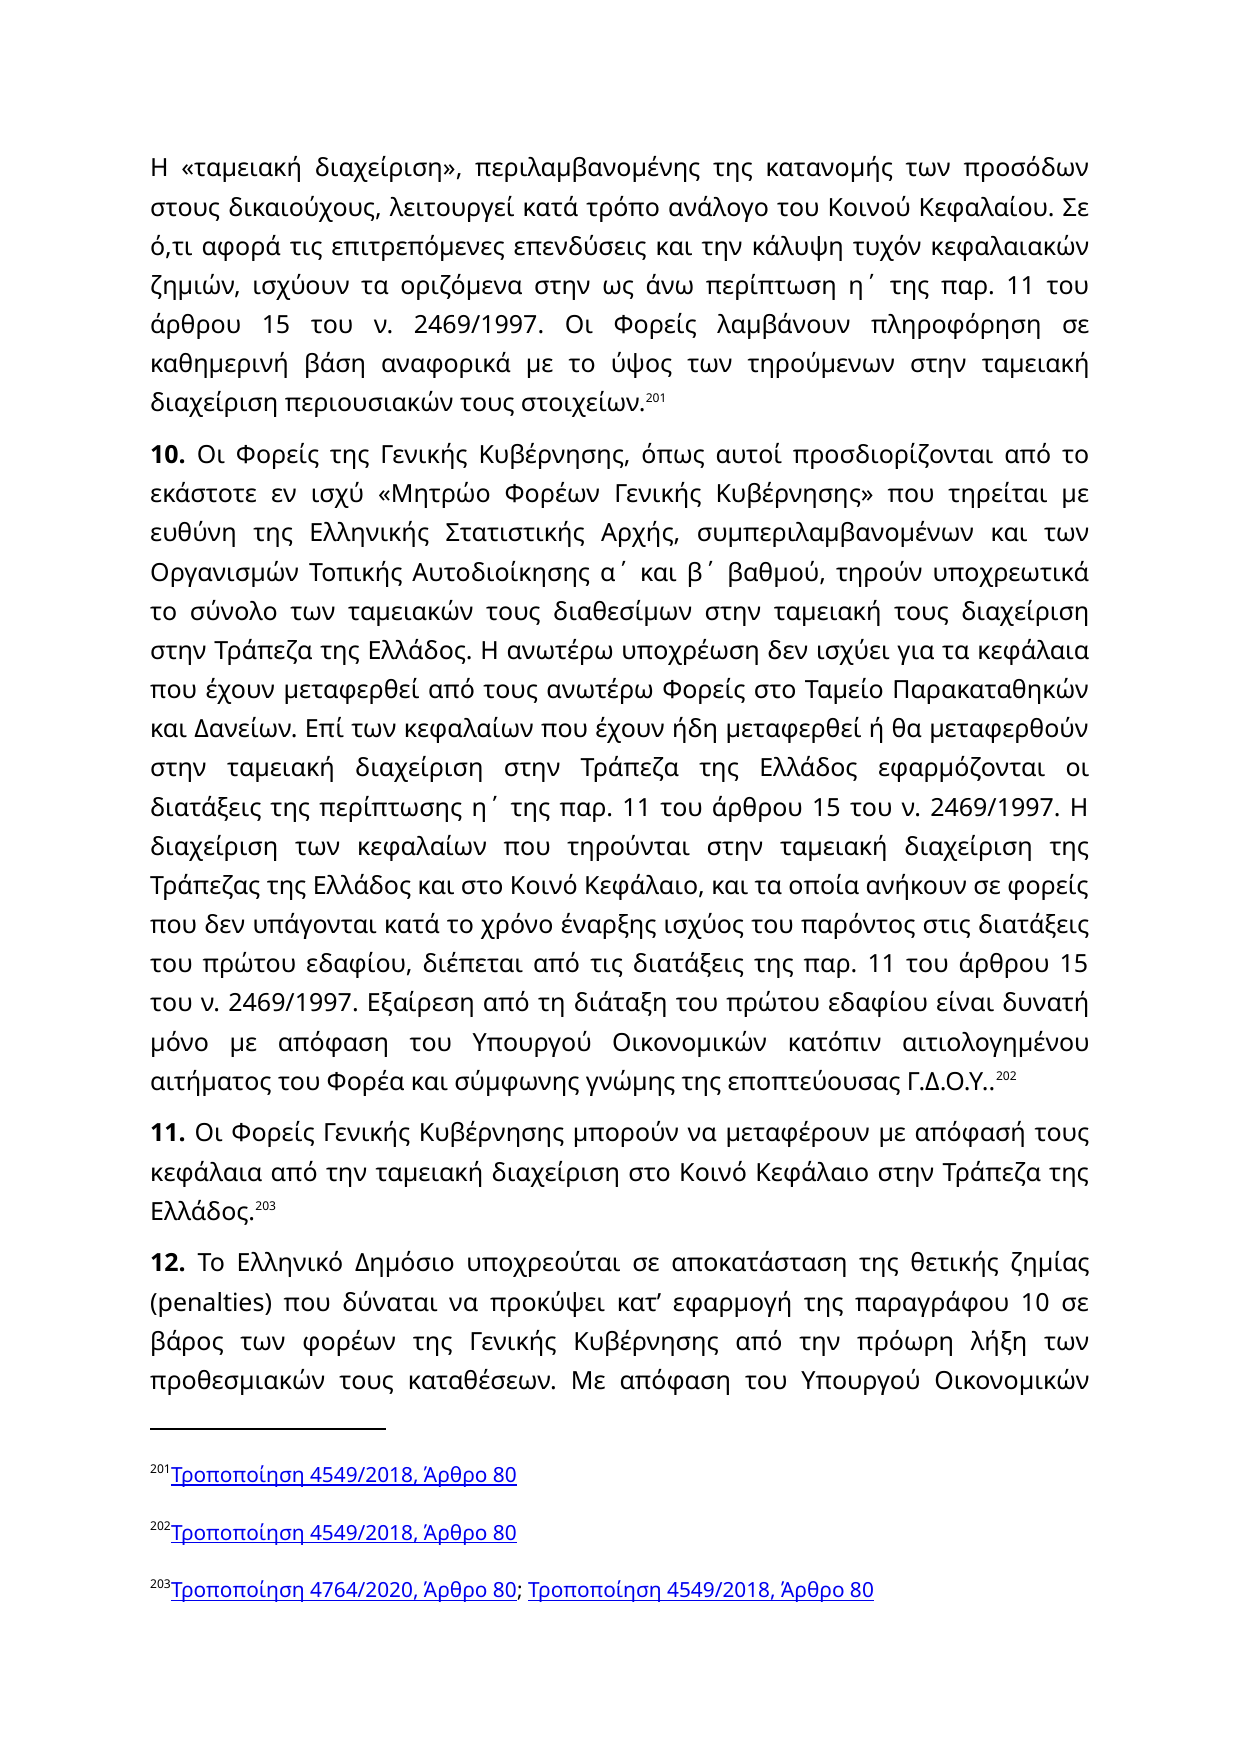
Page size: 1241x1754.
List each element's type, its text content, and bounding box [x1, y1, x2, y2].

text Η «ταμειακή διαχείριση», περιλαμβανομένης της κατανομής των προσόδων στους δικαιούχους, λειτουργεί κατά τρόπο ανάλογο του Κοινού Κεφαλαίου. Σε ό,τι αφορά τις επιτρεπόμενες επενδύσεις και την κάλυψη τυχόν κεφαλαιακών ζημιών, ισχύουν τα οριζόμενα στην ως άνω περίπτωση η΄ της παρ. 11 του άρθρου 15 του ν. 2469/1997. Οι Φορείς λαμβάνουν πληροφόρηση σε καθημερινή βάση αναφορικά με το ύψος των τηρούμενων στην ταμειακή διαχείριση περιουσιακών τους στοιχείων. [150, 150, 1090, 419]
text Τροποποίηση 4549/2018, Άρθρο 80 [150, 1460, 1090, 1489]
text Τροποποίηση 4549/2018, Άρθρο 80 [150, 1518, 1090, 1546]
text 12. Το Ελληνικό Δημόσιο υποχρεούται σε αποκατάσταση της θετικής ζημίας (penalties) που δύναται να προκύψει κατ’ εφαρμογή της παραγράφου 10 σε βάρος των φορέων της Γενικής Κυβέρνησης από την πρόωρη λήξη των προθεσμιακών τους καταθέσεων. Με απόφαση του Υπουργού Οικονομικών [150, 1245, 1090, 1397]
text 10. Οι Φορείς της Γενικής Κυβέρνησης, όπως αυτοί προσδιορίζονται από το εκάστοτε εν ισχύ «Μητρώο Φορέων Γενικής Κυβέρνησης» που τηρείται με ευθύνη της Ελληνικής Στατιστικής Αρχής, συμπεριλαμβανομένων και των Οργανισμών Τοπικής Αυτοδιοίκησης α΄ και β΄ βαθμού, τηρούν υποχρεωτικά το σύνολο των ταμειακών τους διαθεσίμων στην ταμειακή τους διαχείριση στην Τράπεζα της Ελλάδος. Η ανωτέρω υποχρέωση δεν ισχύει για τα κεφάλαια που έχουν μεταφερθεί από τους ανωτέρω Φορείς στο Ταμείο Παρακαταθηκών και Δανείων. Επί των κεφαλαίων που έχουν ήδη μεταφερθεί ή θα μεταφερθούν στην ταμειακή διαχείριση στην Τράπεζα της Ελλάδος εφαρμόζονται οι διατάξεις της περίπτωσης η΄ της παρ. 11 του άρθρου 15 του ν. 2469/1997. Η διαχείριση των κεφαλαίων που τηρούνται στην ταμειακή διαχείριση της Τράπεζας της Ελλάδος και στο Κοινό Κεφάλαιο, και τα οποία ανήκουν σε φορείς που δεν υπάγονται κατά το χρόνο έναρξης ισχύος του παρόντος στις διατάξεις του πρώτου εδαφίου, διέπεται από τις διατάξεις της παρ. 11 του άρθρου 15 του ν. 2469/1997. Εξαίρεση από τη διάταξη του πρώτου εδαφίου είναι δυνατή μόνο με απόφαση του Υπουργού Οικονομικών κατόπιν αιτιολογημένου αιτήματος του Φορέα και σύμφωνης γνώμης της εποπτεύουσας Γ.Δ.Ο.Υ.. [150, 437, 1090, 1097]
text Τροποποίηση 4764/2020, Άρθρο 80; Τροποποίηση 4549/2018, Άρθρο 80 [150, 1576, 1090, 1604]
text 11. Οι Φορείς Γενικής Κυβέρνησης μπορούν να μεταφέρουν με απόφασή τους κεφάλαια από την ταμειακή διαχείριση στο Κοινό Κεφάλαιο στην Τράπεζα της Ελλάδος. [150, 1115, 1090, 1227]
